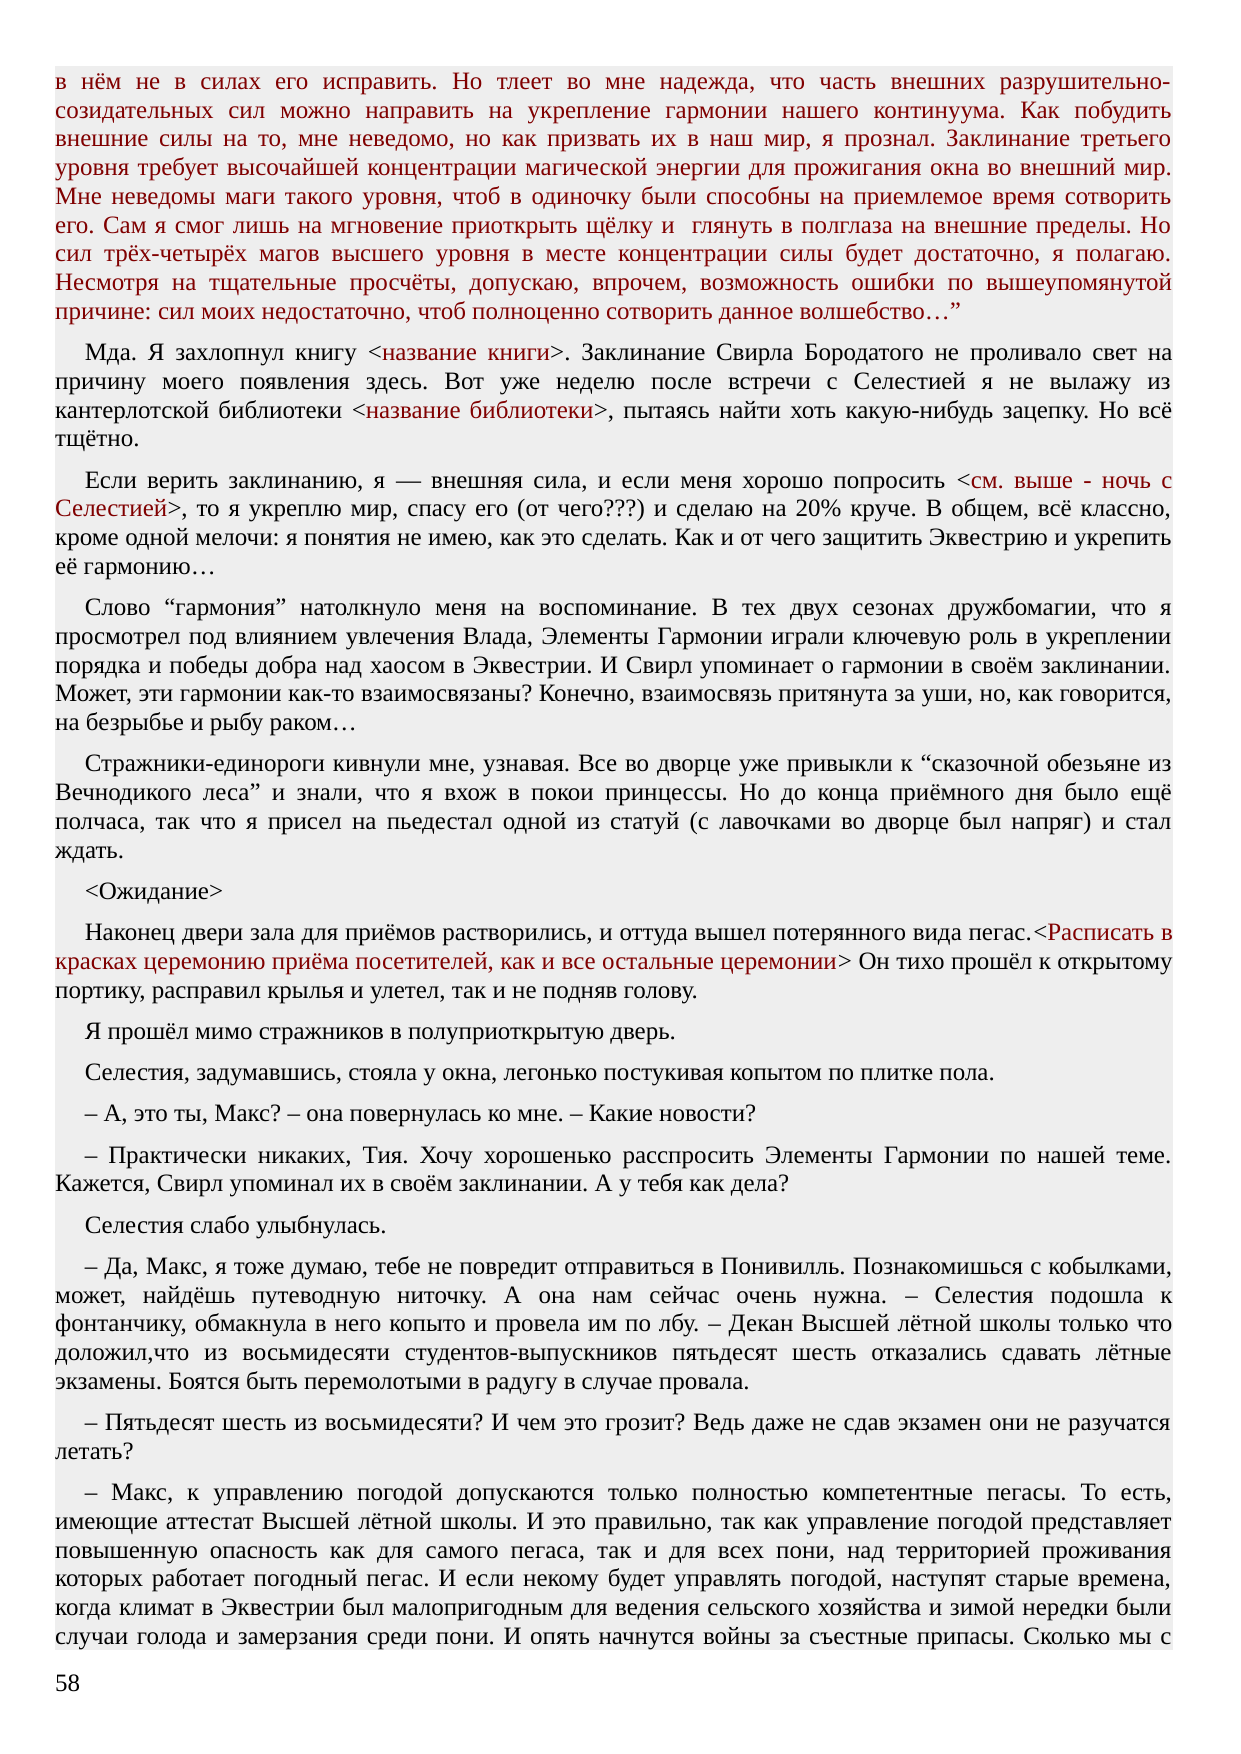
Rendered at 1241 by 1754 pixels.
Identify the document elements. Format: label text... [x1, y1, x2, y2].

text – Практически никаких, Тия. Хочу хорошенько расспросить Элементы Гармонии по нашей теме. Кажется, Свирл упоминал их в своём заклинании. А у тебя как дела? [55, 1140, 1173, 1197]
text Наконец двери зала для приёмов растворились, и оттуда вышел потерянного вида пегас.<Расписать в красках церемонию приёма посетителей, как и все остальные церемонии> Он тихо прошёл к открытому портику, расправил крылья и улетел, так и не подняв голову. [55, 917, 1173, 1003]
text – Макс, к управлению погодой допускаются только полностью компетентные пегасы. То есть, имеющие аттестат Высшей лётной школы. И это правильно, так как управление погодой представляет повышенную опасность как для самого пегаса, так и для всех пони, над территорией проживания которых работает погодный пегас. И если некому будет управлять погодой, наступят старые времена, когда климат в Эквестрии был малопригодным для ведения сельского хозяйства и зимой нередки были случаи голода и замерзания среди пони. И опять начнутся войны за съестные припасы. Сколько мы с [55, 1477, 1173, 1650]
text Селестия слабо улыбнулась. [55, 1210, 1173, 1238]
text – Да, Макс, я тоже думаю, тебе не повредит отправиться в Понивилль. Познакомишься с кобылками, может, найдёшь путеводную ниточку. А она нам сейчас очень нужна. – Селестия подошла к фонтанчику, обмакнула в него копыто и провела им по лбу. – Декан Высшей лётной школы только что доложил,что из восьмидесяти студентов-выпускников пятьдесят шесть отказались сдавать лётные экзамены. Боятся быть перемолотыми в радугу в случае провала. [55, 1251, 1173, 1395]
text Слово “гармония” натолкнуло меня на воспоминание. В тех двух сезонах дружбомагии, что я просмотрел под влиянием увлечения Влада, Элементы Гармонии играли ключевую роль в укреплении порядка и победы добра над хаосом в Эквестрии. И Свирл упоминает о гармонии в своём заклинании. Может, эти гармонии как-то взаимосвязаны? Конечно, взаимосвязь притянута за уши, но, как говорится, на безрыбье и рыбу раком… [55, 592, 1173, 736]
text Селестия, задумавшись, стояла у окна, легонько постукивая копытом по плитке пола. [55, 1057, 1173, 1086]
text Стражники-единороги кивнули мне, узнавая. Все во дворце уже привыкли к “сказочной обезьяне из Вечнодикого леса” и знали, что я вхож в покои принцессы. Но до конца приёмного дня было ещё полчаса, так что я присел на пьедестал одной из статуй (с лавочками во дворце был напряг) и стал ждать. [55, 748, 1173, 863]
text в нём не в силах его исправить. Но тлеет во мне надежда, что часть внешних разрушительно-созидательных сил можно направить на укрепление гармонии нашего континуума. Как побудить внешние силы на то, мне неведомо, но как призвать их в наш мир, я прознал. Заклинание третьего уровня требует высочайшей концентрации магической энергии для прожигания окна во внешний мир. Мне неведомы маги такого уровня, чтоб в одиночку были способны на приемлемое время сотворить его. Сам я смог лишь на мгновение приоткрыть щёлку и глянуть в полглаза на внешние пределы. Но сил трёх-четырёх магов высшего уровня в месте концентрации силы будет достаточно, я полагаю. Несмотря на тщательные просчёты, допускаю, впрочем, возможность ошибки по вышеупомянутой причине: сил моих недостаточно, чтоб полноценно сотворить данное волшебство…” [55, 66, 1173, 325]
text – Пятьдесят шесть из восьмидесяти? И чем это грозит? Ведь даже не сдав экзамен они не разучатся летать? [55, 1407, 1173, 1465]
text Я прошёл мимо стражников в полуприоткрытую дверь. [55, 1016, 1173, 1045]
text Мда. Я захлопнул книгу <название книги>. Заклинание Свирла Бородатого не проливало свет на причину моего появления здесь. Вот уже неделю после встречи с Селестией я не вылажу из кантерлотской библиотеки <название библиотеки>, пытаясь найти хоть какую-нибудь зацепку. Но всё тщётно. [55, 337, 1173, 452]
text Если верить заклинанию, я — внешняя сила, и если меня хорошо попросить <см. выше - ночь с Селестией>, то я укреплю мир, спасу его (от чего???) и сделаю на 20% круче. В общем, всё классно, кроме одной мелочи: я понятия не имею, как это сделать. Как и от чего защитить Эквестрию и укрепить её гармонию… [55, 465, 1173, 580]
text – А, это ты, Макс? – она повернулась ко мне. – Какие новости? [55, 1098, 1173, 1127]
text <Ожидание> [55, 876, 1173, 905]
